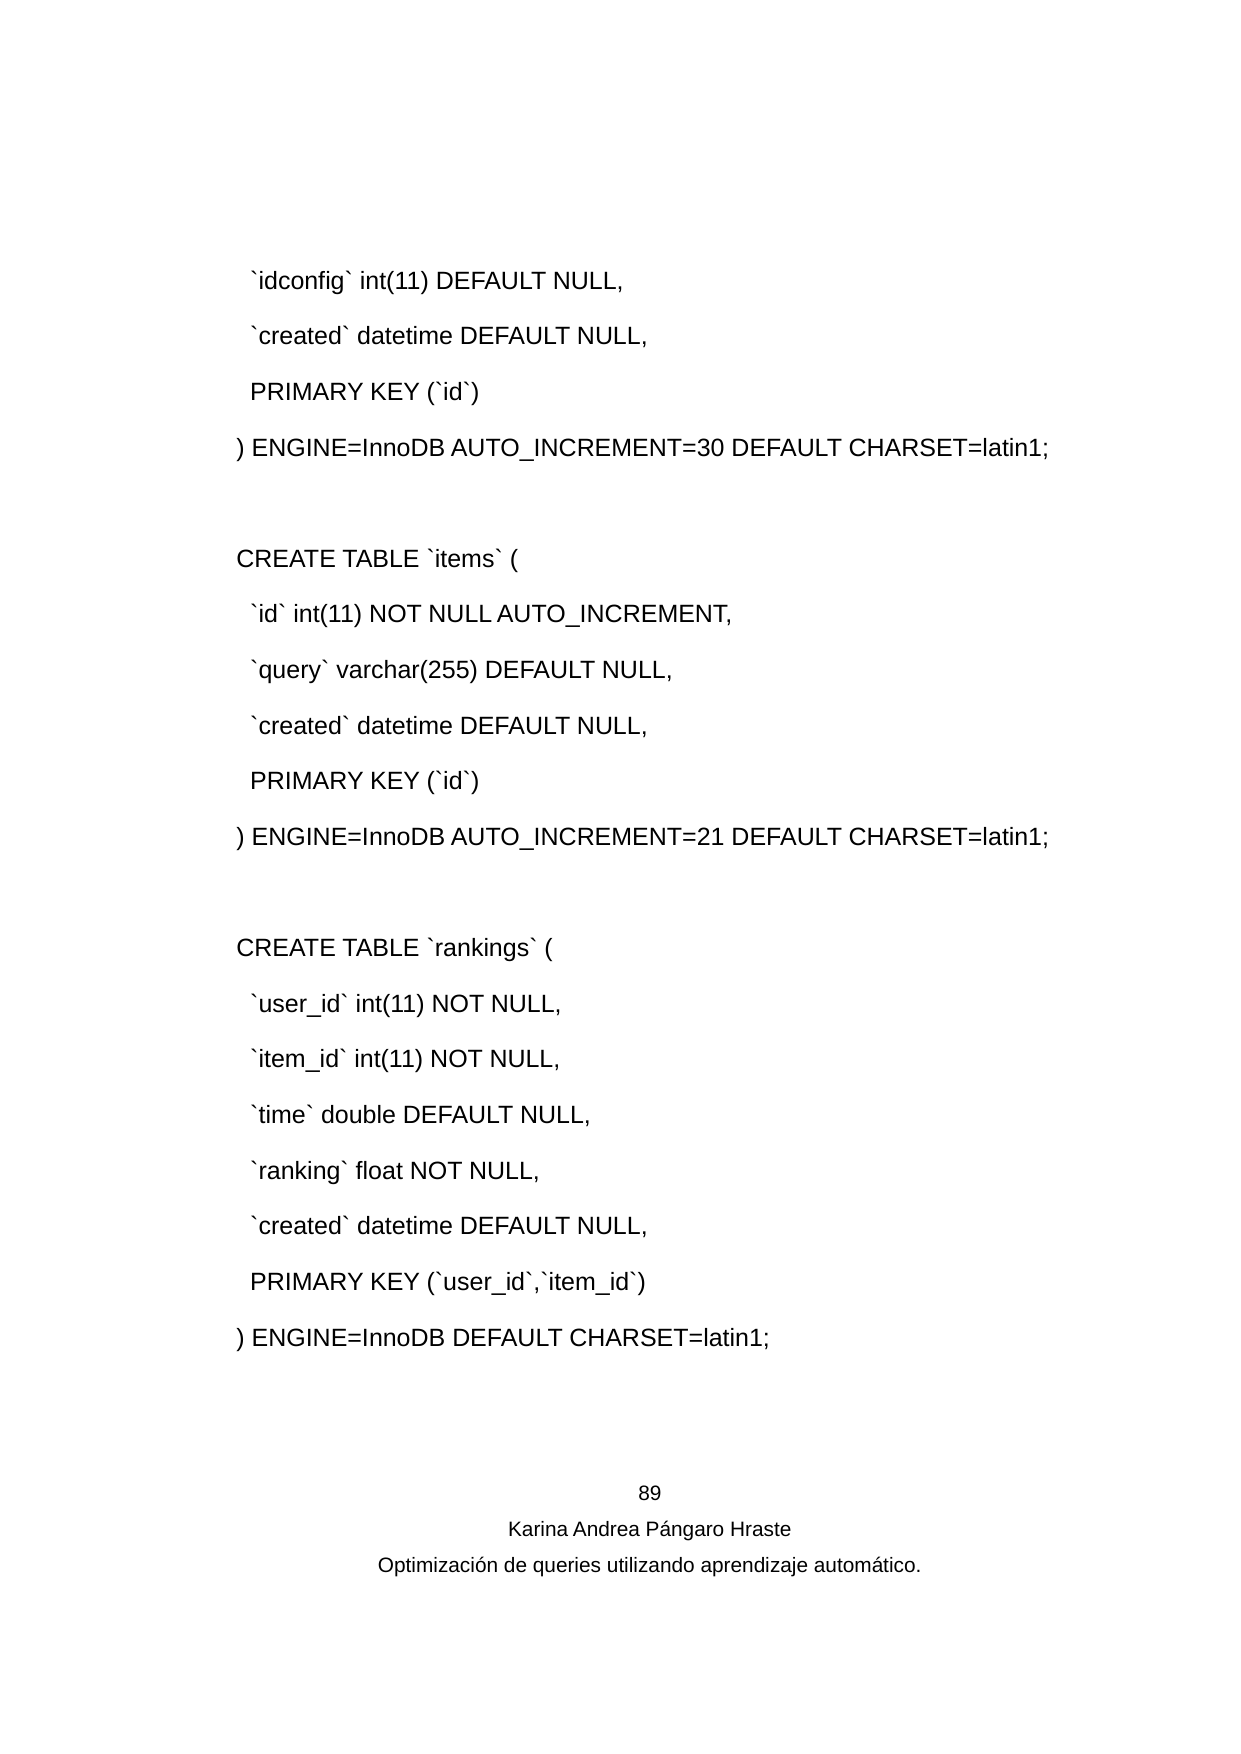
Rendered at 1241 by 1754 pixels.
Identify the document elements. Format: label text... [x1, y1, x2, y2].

text PRIMARY KEY (`id`) [236, 377, 1063, 406]
text `time` double DEFAULT NULL, [236, 1100, 1063, 1129]
text PRIMARY KEY (`id`) [236, 766, 1063, 795]
text ) ENGINE=InnoDB AUTO_INCREMENT=30 DEFAULT CHARSET=latin1; [236, 433, 1063, 461]
text `idconfig` int(11) DEFAULT NULL, [236, 266, 1063, 294]
text PRIMARY KEY (`user_id`,`item_id`) [236, 1267, 1063, 1296]
text `created` datetime DEFAULT NULL, [236, 321, 1063, 350]
text `created` datetime DEFAULT NULL, [236, 1211, 1063, 1240]
text `query` varchar(255) DEFAULT NULL, [236, 655, 1063, 684]
text ) ENGINE=InnoDB DEFAULT CHARSET=latin1; [236, 1323, 1063, 1351]
text `item_id` int(11) NOT NULL, [236, 1044, 1063, 1073]
text `created` datetime DEFAULT NULL, [236, 711, 1063, 739]
text `id` int(11) NOT NULL AUTO_INCREMENT, [236, 599, 1063, 628]
text `user_id` int(11) NOT NULL, [236, 989, 1063, 1018]
text CREATE TABLE `rankings` ( [236, 933, 1063, 962]
text `ranking` float NOT NULL, [236, 1156, 1063, 1184]
text ) ENGINE=InnoDB AUTO_INCREMENT=21 DEFAULT CHARSET=latin1; [236, 822, 1063, 851]
text CREATE TABLE `items` ( [236, 544, 1063, 573]
